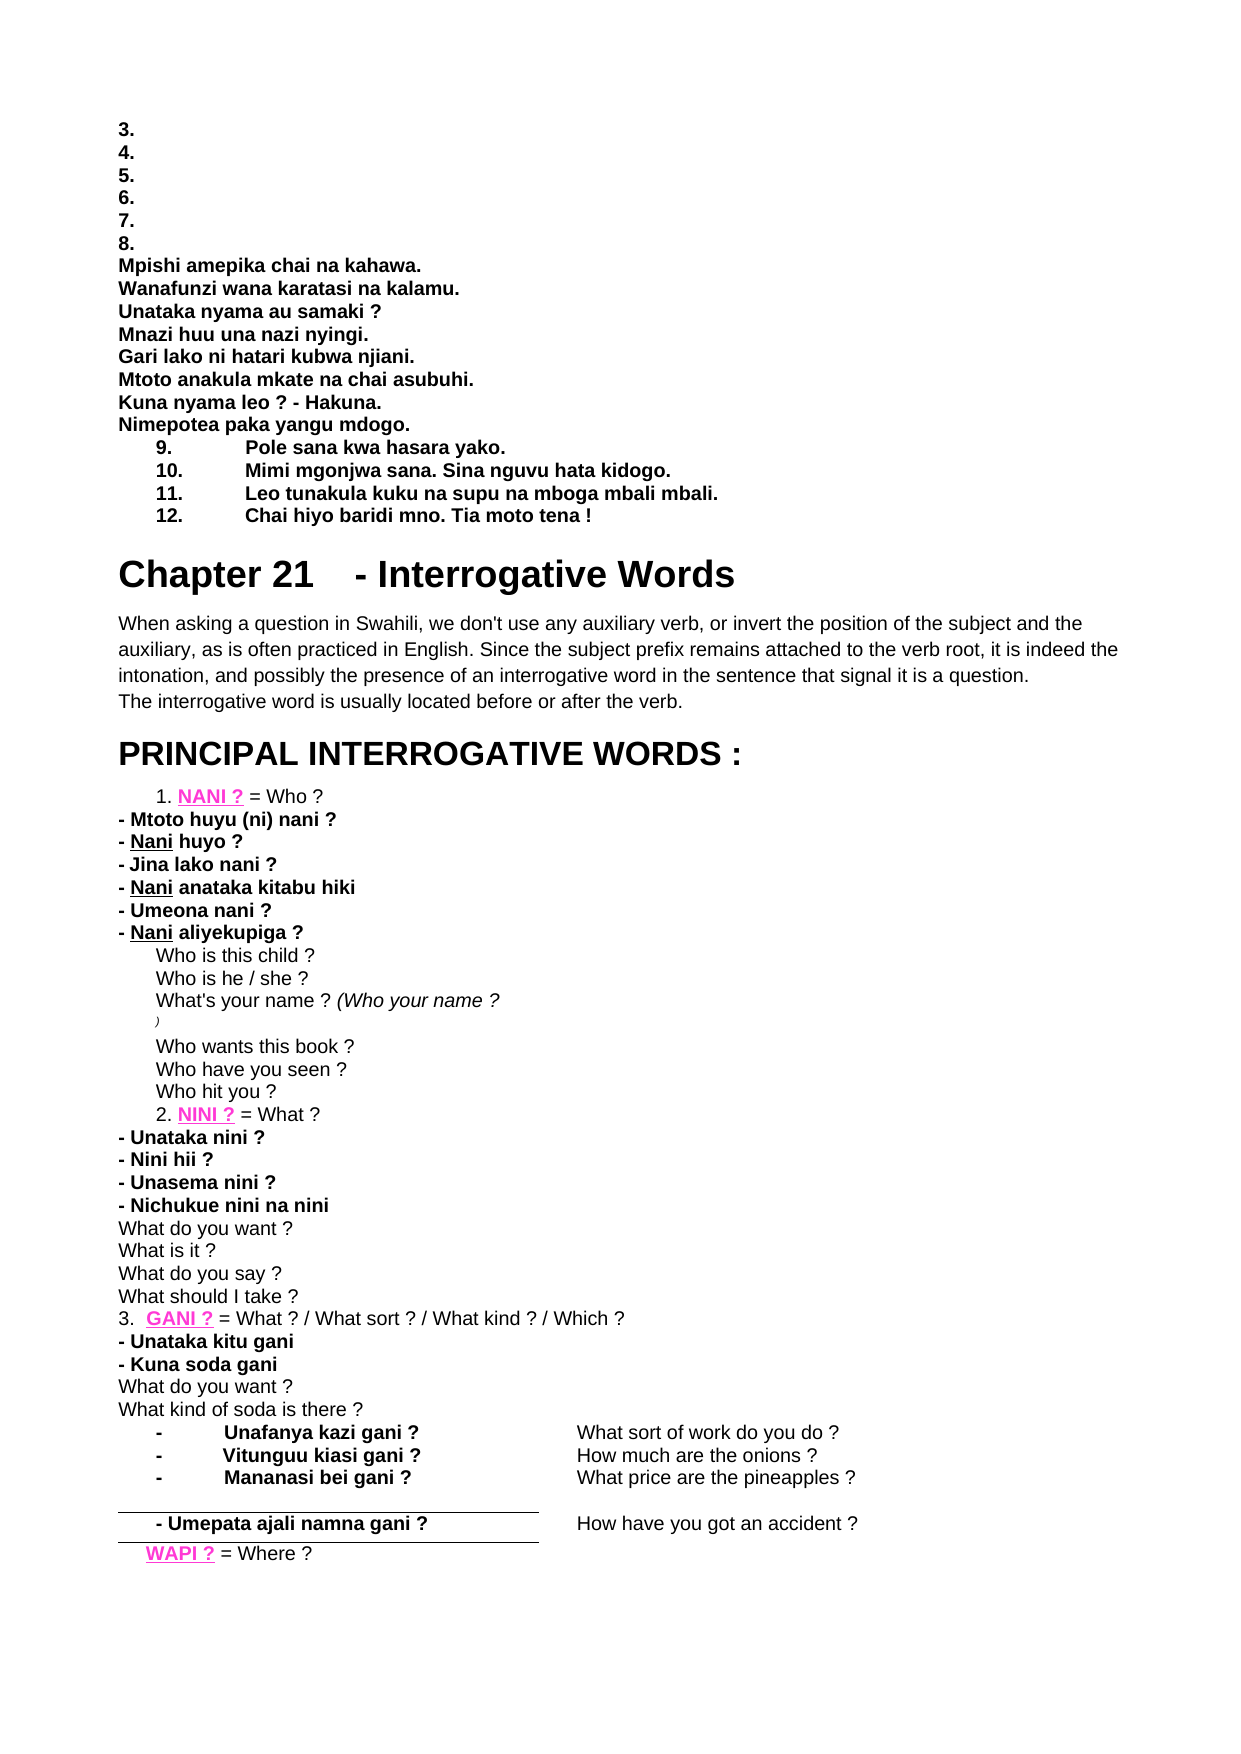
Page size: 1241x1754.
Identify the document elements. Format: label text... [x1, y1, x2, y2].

list Umeona nani ? [118, 898, 1122, 921]
text What do you want ? [118, 1375, 1122, 1398]
table_header Unafanya kazi gani ? Vitunguu kiasi gani ? Mananasi bei gani ? [118, 1421, 539, 1512]
text Unataka nyama au samaki ? [118, 300, 1122, 322]
list Unataka nini ? [118, 1126, 1122, 1148]
table_cell How have you got an accident ? [539, 1512, 902, 1542]
list GANI ? = What ? / What sort ? / What kind ? / Which ? [135, 1307, 1122, 1330]
text Mnazi huu una nazi nyingi. [118, 322, 1122, 345]
list Mtoto huyu (ni) nani ? [118, 808, 1122, 830]
text What's your name ? (Who your name ? [118, 989, 1122, 1012]
list Mimi mgonjwa sana. Sina nguvu hata kidogo. [118, 459, 1122, 481]
text What is it ? [118, 1239, 1122, 1262]
text 6. [118, 186, 1122, 209]
text What do you want ? [118, 1216, 1122, 1239]
text 3. [118, 118, 1122, 141]
text 8. [118, 232, 1122, 254]
table_header What sort of work do you do ? How much are the onions ? What price are the pineapples ? [539, 1421, 902, 1512]
text Kuna nyama leo ? - Hakuna. [118, 391, 1122, 413]
text 2. NINI ? = What ? [118, 1103, 1122, 1126]
text - Unataka kitu gani [118, 1330, 1122, 1353]
text 7. [118, 209, 1122, 232]
text WAPI ? = Where ? [146, 1542, 1122, 1564]
text Who is he / she ? [118, 967, 1122, 989]
text Who hit you ? [118, 1080, 1122, 1103]
list Nani aliyekupiga ? [118, 921, 1122, 944]
text ) [118, 1012, 1122, 1035]
text 5. [118, 163, 1122, 186]
text Nimepotea paka yangu mdogo. [118, 413, 1122, 436]
text - Kuna soda gani [118, 1353, 1122, 1375]
list Nani huyo ? [118, 830, 1122, 853]
text Mpishi amepika chai na kahawa. [118, 254, 1122, 277]
text 4. [118, 141, 1122, 163]
text What kind of soda is there ? [118, 1398, 1122, 1421]
list Jina lako nani ? [118, 853, 1122, 876]
list Nichukue nini na nini [118, 1194, 1122, 1216]
list Unasema nini ? [118, 1171, 1122, 1194]
text Who have you seen ? [118, 1057, 1122, 1080]
text The interrogative word is usually located before or after the verb. [118, 687, 1122, 713]
table_cell - Umepata ajali namna gani ? [118, 1513, 539, 1542]
list Leo tunakula kuku na supu na mboga mbali mbali. [118, 481, 1122, 504]
list Chai hiyo baridi mno. Tia moto tena ! [118, 504, 1122, 527]
list Nani anataka kitabu hiki [118, 876, 1122, 898]
list Nini hii ? [118, 1148, 1122, 1171]
text Wanafunzi wana karatasi na kalamu. [118, 277, 1122, 300]
text When asking a question in Swahili, we don't use any auxiliary verb, or invert the position of the subject and the auxiliary, as is often practiced in English. Since the subject prefix remains attached to the verb root, it is indeed the intonation, and possibly the presence of an interrogative word in the sentence that signal it is a question. [118, 608, 1122, 687]
subtitle Chapter 21 - Interrogative Words [118, 552, 1122, 596]
subtitle PRINCIPAL INTERROGATIVE WORDS : [118, 734, 1122, 772]
text Mtoto anakula mkate na chai asubuhi. [118, 368, 1122, 391]
text Who is this child ? [118, 944, 1122, 967]
text What should I take ? [118, 1284, 1122, 1307]
list Pole sana kwa hasara yako. [118, 436, 1122, 459]
text Gari lako ni hatari kubwa njiani. [118, 345, 1122, 368]
text 1. NANI ? = Who ? [118, 785, 1122, 808]
text What do you say ? [118, 1262, 1122, 1284]
text Who wants this book ? [118, 1035, 1122, 1057]
